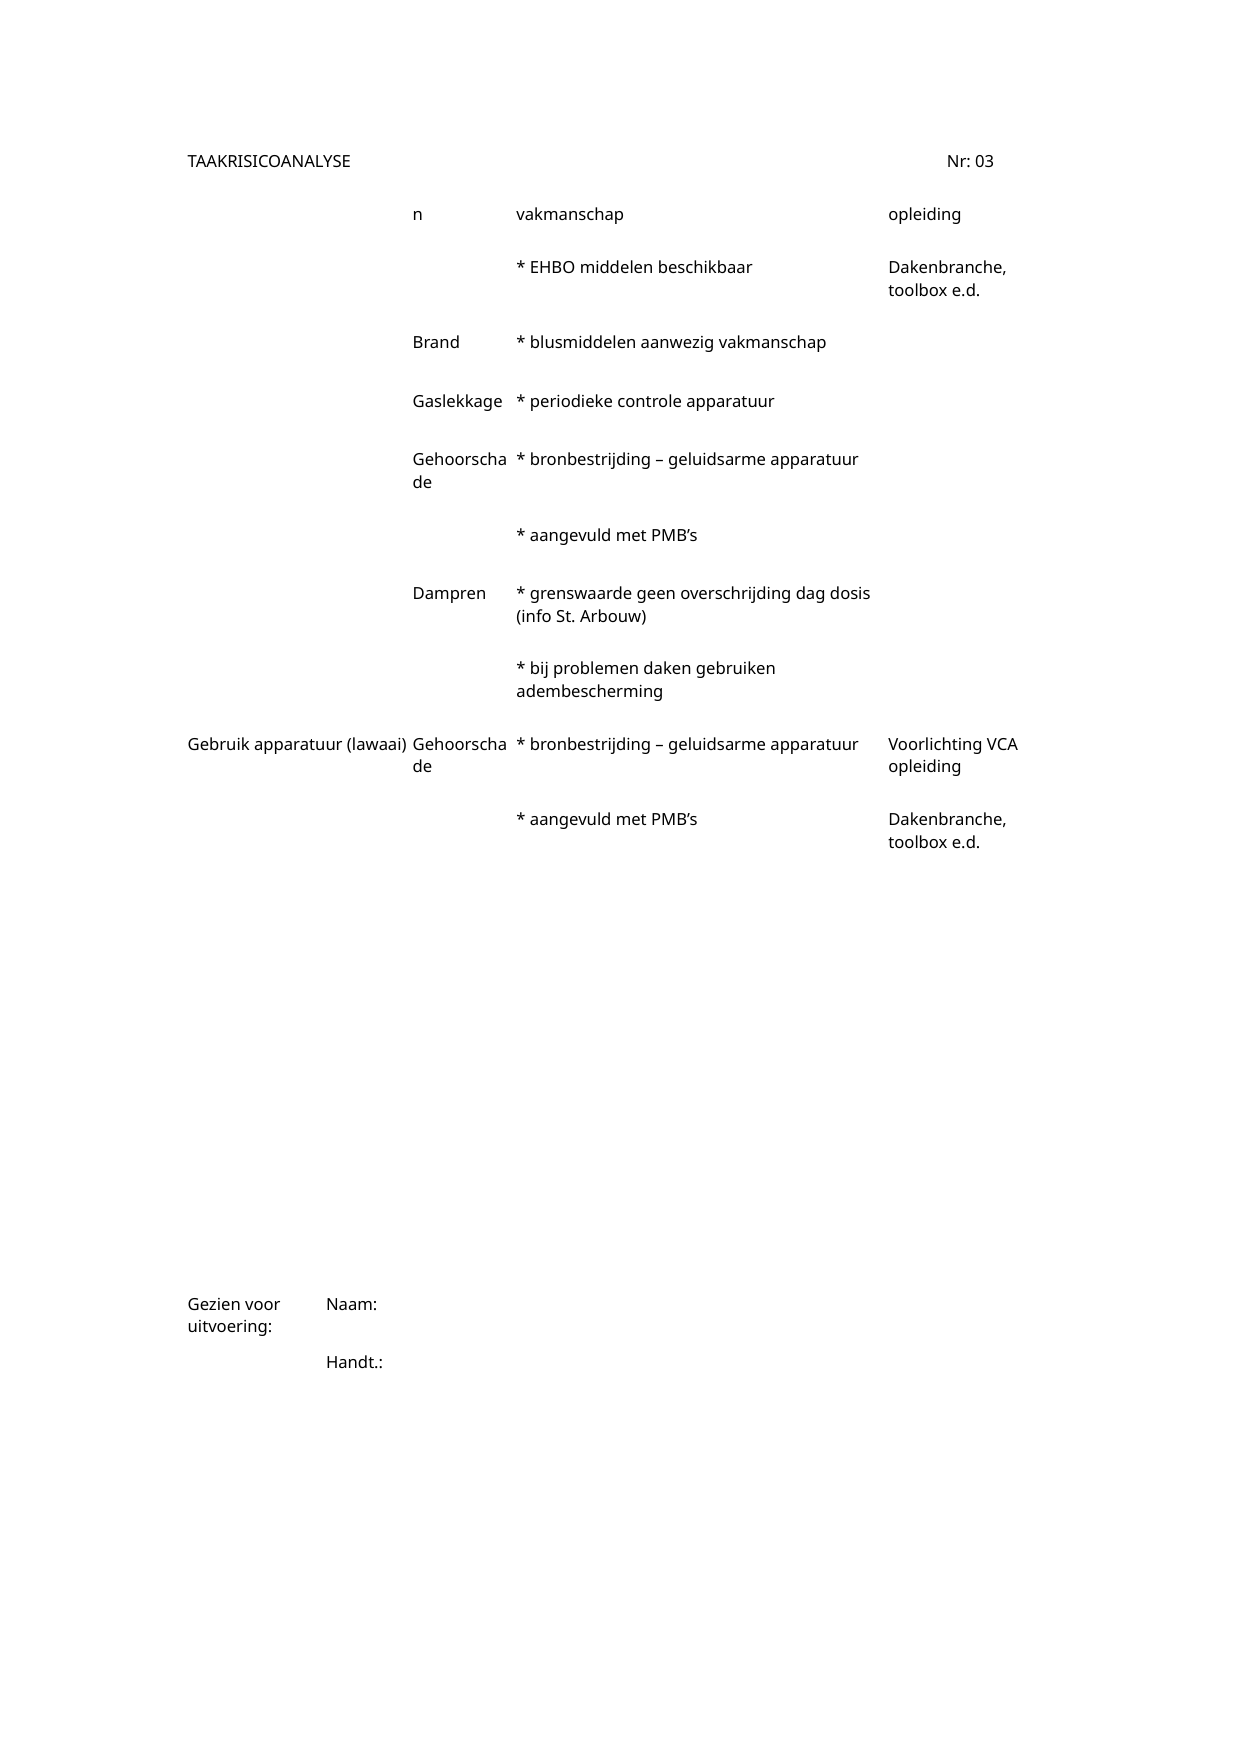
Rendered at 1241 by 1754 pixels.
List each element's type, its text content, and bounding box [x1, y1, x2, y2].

table_cell Gehoorschade [413, 733, 516, 808]
table_cell [888, 582, 1053, 657]
table_cell [413, 942, 516, 1000]
table_cell Voorlichting VCA opleiding [888, 733, 1053, 808]
table_cell * periodieke controle apparatuur [516, 389, 888, 448]
table_cell [188, 1000, 412, 1058]
table_cell [413, 1059, 516, 1117]
table_cell [888, 1292, 1053, 1351]
table_cell [888, 448, 1053, 523]
table_cell [188, 1117, 412, 1175]
table_cell [888, 1117, 1053, 1175]
table_cell [888, 523, 1053, 582]
table_cell * blusmiddelen aanwezig vakmanschap [516, 331, 888, 389]
table_cell [888, 883, 1053, 942]
table_cell Gehoorschade [413, 448, 516, 523]
table_cell [516, 883, 888, 942]
table_cell * aangevuld met PMB’s [516, 523, 888, 582]
table_cell [888, 331, 1053, 389]
table_cell Brand [413, 331, 516, 389]
table_cell [516, 1351, 888, 1409]
table_cell [188, 657, 412, 732]
table_cell Dakenbranche, toolbox e.d. [888, 808, 1053, 883]
table_cell * bronbestrijding – geluidsarme apparatuur [516, 733, 888, 808]
table_cell [516, 1117, 888, 1175]
table_cell [888, 942, 1053, 1000]
table_cell [188, 1175, 412, 1234]
table_cell [516, 1234, 888, 1292]
table_cell Dampren [413, 582, 516, 657]
table_cell Handt.: [326, 1351, 516, 1409]
table_cell * grenswaarde geen overschrijding dag dosis (info St. Arbouw) [516, 582, 888, 657]
table_cell vakmanschap [516, 203, 888, 255]
table_cell [516, 1000, 888, 1058]
table_cell [413, 808, 516, 883]
table_cell [413, 1234, 516, 1292]
table_cell [188, 255, 412, 331]
table_cell [188, 203, 412, 255]
table_cell [888, 657, 1053, 732]
table_header Nr: 03 [888, 150, 1053, 203]
table_cell [888, 1059, 1053, 1117]
table_cell * bronbestrijding – geluidsarme apparatuur [516, 448, 888, 523]
table_cell opleiding [888, 203, 1053, 255]
table_cell [413, 1175, 516, 1234]
table_cell [888, 1351, 1053, 1409]
table_cell [413, 657, 516, 732]
table_cell [188, 1059, 412, 1117]
table_cell [413, 883, 516, 942]
table_header TAAKRISICOANALYSE [188, 150, 888, 203]
table_cell [888, 1234, 1053, 1292]
table_cell * bij problemen daken gebruiken adembescherming [516, 657, 888, 732]
table_cell Gaslekkage [413, 389, 516, 448]
table_cell [188, 523, 412, 582]
table_cell [413, 523, 516, 582]
table_cell [888, 1000, 1053, 1058]
table_cell n [413, 203, 516, 255]
table_cell * EHBO middelen beschikbaar [516, 255, 888, 331]
table_cell Naam: [326, 1292, 516, 1351]
table_cell [516, 1059, 888, 1117]
table_cell [516, 1292, 888, 1351]
table_cell [516, 942, 888, 1000]
table_cell Dakenbranche, toolbox e.d. [888, 255, 1053, 331]
table_cell [413, 1117, 516, 1175]
table_cell [516, 1175, 888, 1234]
table_cell [188, 883, 412, 942]
table_cell [888, 389, 1053, 448]
table_cell [413, 255, 516, 331]
table_cell [188, 389, 412, 448]
table_cell [888, 1175, 1053, 1234]
table_cell [413, 1000, 516, 1058]
table_cell [188, 942, 412, 1000]
table_cell Gebruik apparatuur (lawaai) [188, 733, 412, 808]
table_cell [188, 582, 412, 657]
table_cell * aangevuld met PMB’s [516, 808, 888, 883]
table_cell [188, 1234, 412, 1292]
table_cell [188, 448, 412, 523]
table_cell [188, 808, 412, 883]
table_cell [188, 331, 412, 389]
table_cell Gezien voor uitvoering: [188, 1292, 326, 1409]
